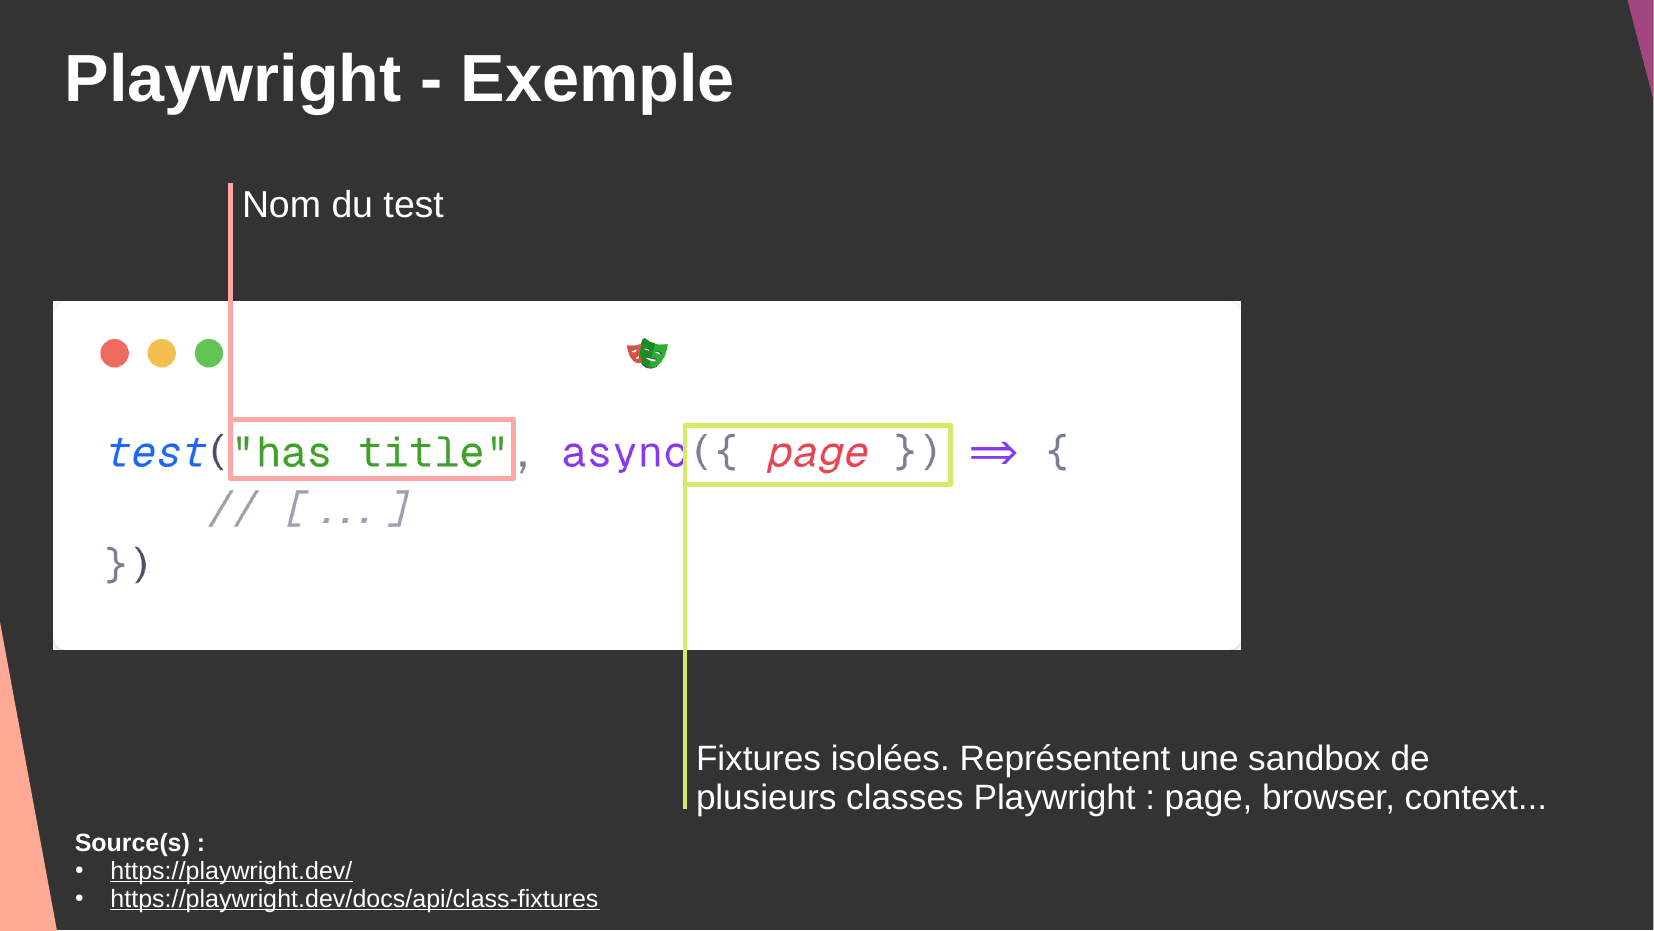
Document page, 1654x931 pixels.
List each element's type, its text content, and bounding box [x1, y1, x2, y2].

picture [53, 301, 1241, 650]
text_box [1627, 0, 1654, 103]
title Playwright - Exemple [64, 40, 1635, 116]
text_box Source(s) : https://playwright.dev/ https://playwright.dev/docs/api/class-fixtures [60, 821, 1546, 921]
list Fixtures isolées. Représentent une sandbox de plusieurs classes Playwright : page, browser, context... [685, 738, 1565, 827]
text_box [0, 621, 58, 931]
list Nom du test [230, 183, 467, 243]
picture [687, 428, 948, 482]
picture [233, 422, 511, 476]
